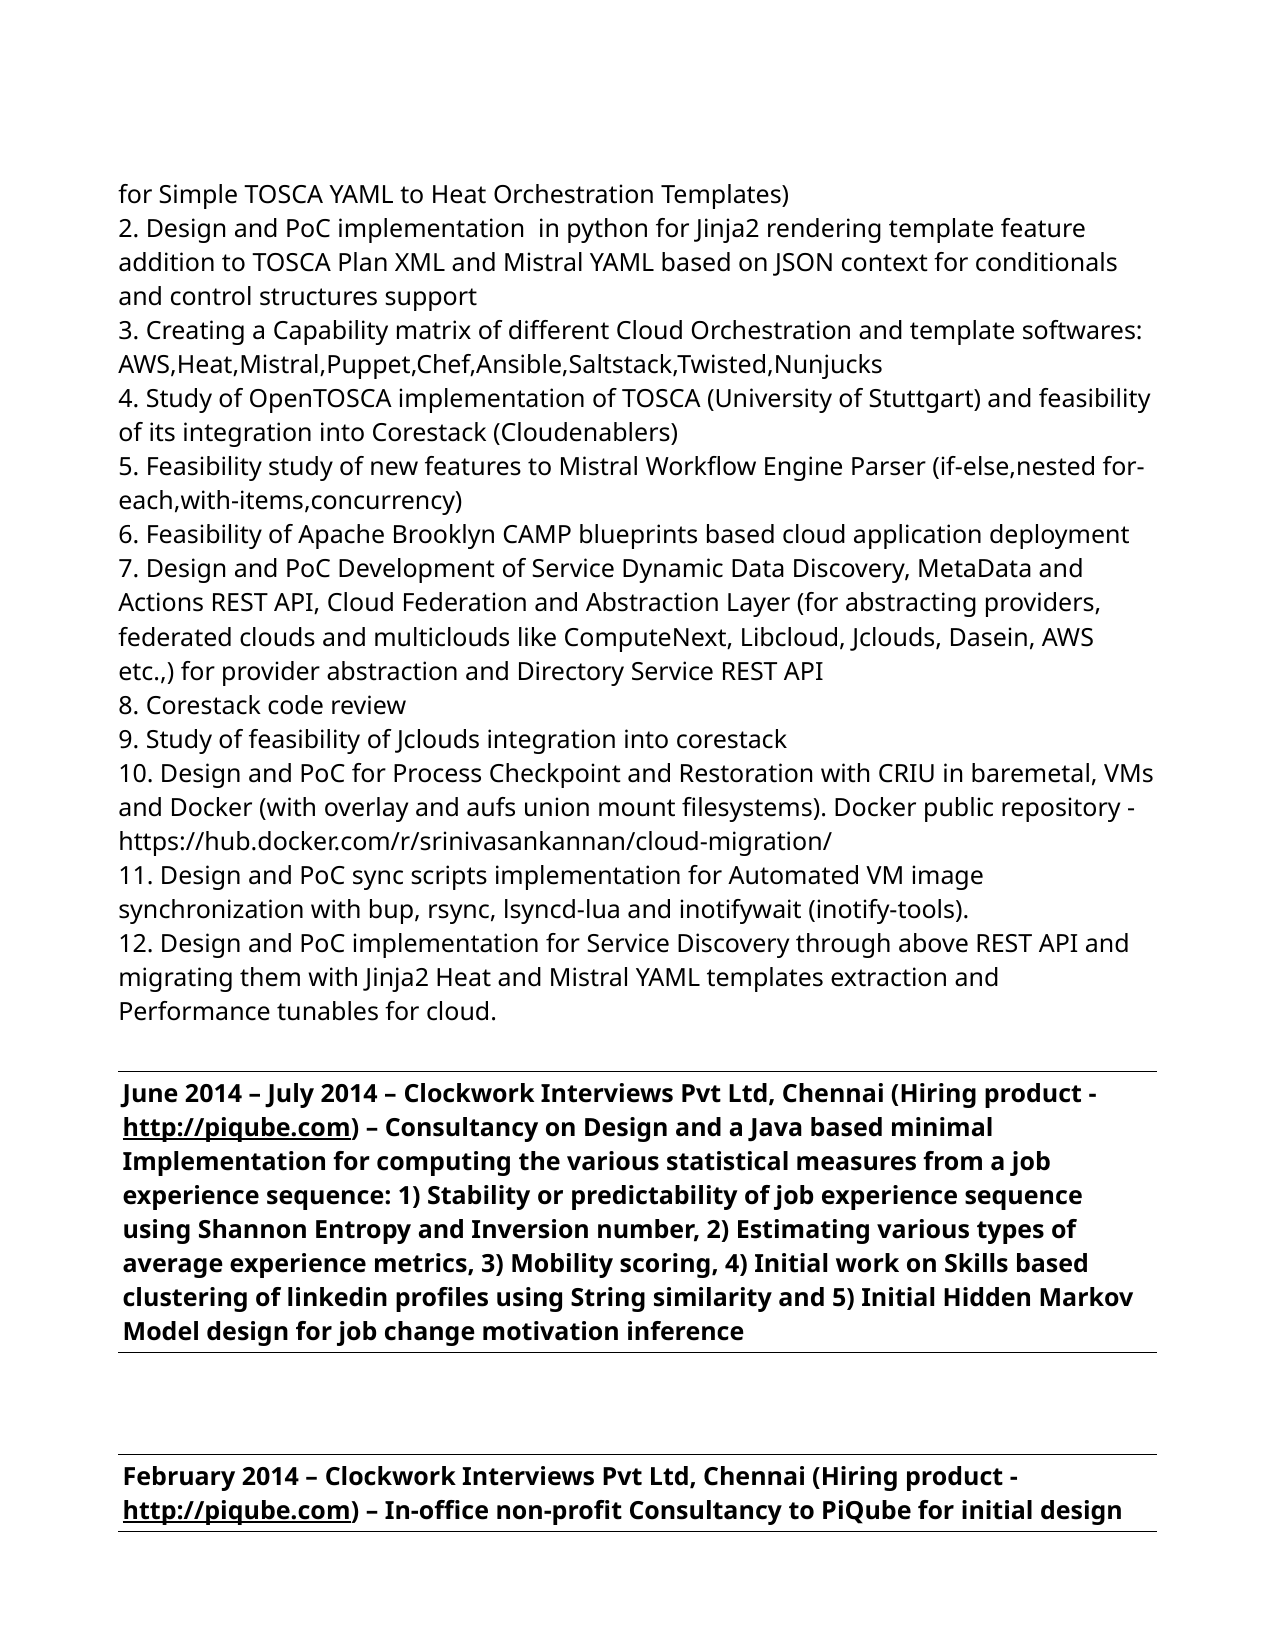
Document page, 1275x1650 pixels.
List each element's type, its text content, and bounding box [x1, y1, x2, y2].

text 4. Study of OpenTOSCA implementation of TOSCA (University of Stuttgart) and feasibility of its integration into Corestack (Cloudenablers) [118, 381, 1157, 449]
text 8. Corestack code review [118, 687, 1157, 721]
text June 2014 – July 2014 – Clockwork Interviews Pvt Ltd, Chennai (Hiring product - http://piqube.com) – Consultancy on Design and a Java based minimal Implementation for computing the various statistical measures from a job experience sequence: 1) Stability or predictability of job experience sequence using Shannon Entropy and Inversion number, 2) Estimating various types of average experience metrics, 3) Mobility scoring, 4) Initial work on Skills based clustering of linkedin profiles using String similarity and 5) Initial Hidden Markov Model design for job change motivation inference [118, 1072, 1157, 1352]
text 5. Feasibility study of new features to Mistral Workflow Engine Parser (if-else,nested for-each,with-items,concurrency) [118, 449, 1157, 517]
text 12. Design and PoC implementation for Service Discovery through above REST API and migrating them with Jinja2 Heat and Mistral YAML templates extraction and Performance tunables for cloud. [118, 926, 1157, 1028]
text 3. Creating a Capability matrix of different Cloud Orchestration and template softwares: AWS,Heat,Mistral,Puppet,Chef,Ansible,Saltstack,Twisted,Nunjucks [118, 313, 1157, 381]
text 6. Feasibility of Apache Brooklyn CAMP blueprints based cloud application deployment [118, 517, 1157, 551]
text 9. Study of feasibility of Jclouds integration into corestack [118, 721, 1157, 755]
text 11. Design and PoC sync scripts implementation for Automated VM image synchronization with bup, rsync, lsyncd-lua and inotifywait (inotify-tools). [118, 858, 1157, 926]
text 7. Design and PoC Development of Service Dynamic Data Discovery, MetaData and Actions REST API, Cloud Federation and Abstraction Layer (for abstracting providers, federated clouds and multiclouds like ComputeNext, Libcloud, Jclouds, Dasein, AWS etc.,) for provider abstraction and Directory Service REST API [118, 551, 1157, 687]
text 2. Design and PoC implementation in python for Jinja2 rendering template feature addition to TOSCA Plan XML and Mistral YAML based on JSON context for conditionals and control structures support [118, 210, 1157, 313]
text 10. Design and PoC for Process Checkpoint and Restoration with CRIU in baremetal, VMs and Docker (with overlay and aufs union mount filesystems). Docker public repository - https://hub.docker.com/r/srinivasankannan/cloud-migration/ [118, 755, 1157, 858]
text February 2014 – Clockwork Interviews Pvt Ltd, Chennai (Hiring product - http://piqube.com) – In-office non-profit Consultancy to PiQube for initial design [118, 1455, 1157, 1531]
text for Simple TOSCA YAML to Heat Orchestration Templates) [118, 176, 1157, 210]
